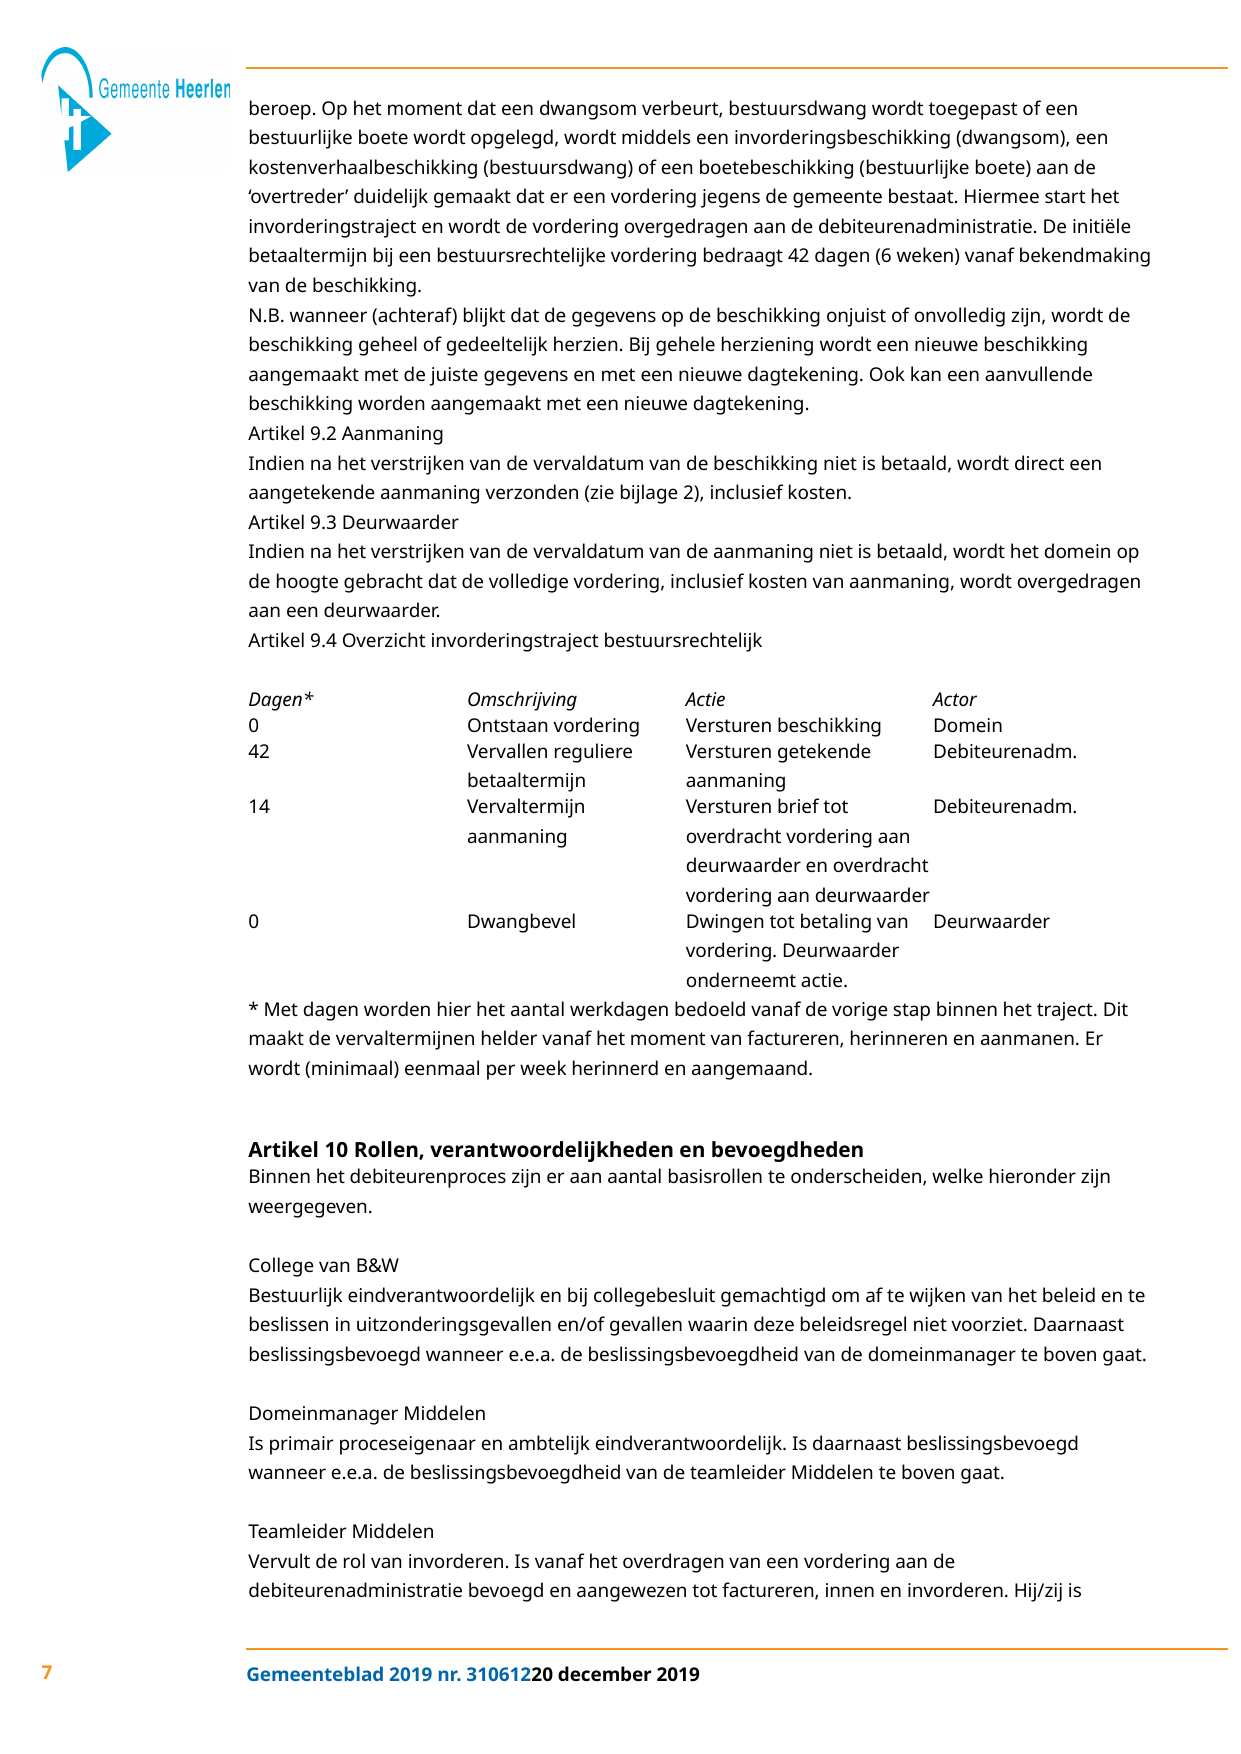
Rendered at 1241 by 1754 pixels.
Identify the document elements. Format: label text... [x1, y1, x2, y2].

table_cell Versturen beschikking [686, 712, 933, 738]
text Indien na het verstrijken van de vervaldatum van de aanmaning niet is betaald, wordt het domein op de hoogte gebracht dat de volledige vordering, inclusief kosten van aanmaning, wordt overgedragen aan een deurwaarder. [248, 538, 1152, 623]
table_cell Vervaltermijn aanmaning [467, 793, 686, 908]
table_cell 0 [248, 908, 467, 993]
text Artikel 9.3 Deurwaarder [248, 509, 1152, 535]
text Domeinmanager Middelen [248, 1400, 1152, 1426]
text * Met dagen worden hier het aantal werkdagen bedoeld vanaf de vorige stap binnen het traject. Dit maakt de vervaltermijnen helder vanaf het moment van factureren, herinneren en aanmanen. Er wordt (minimaal) eenmaal per week herinnerd en aangemaand. [248, 996, 1152, 1081]
text Is primair proceseigenaar en ambtelijk eindverantwoordelijk. Is daarnaast beslissingsbevoegd wanneer e.e.a. de beslissingsbevoegdheid van de teamleider Middelen te boven gaat. [248, 1430, 1152, 1485]
text Artikel 9.2 Aanmaning [248, 420, 1152, 446]
table_cell Versturen brief tot overdracht vordering aan deurwaarder en overdracht vordering aan deurwaarder [686, 793, 933, 908]
text Binnen het debiteurenproces zijn er aan aantal basisrollen te onderscheiden, welke hieronder zijn weergegeven. [248, 1163, 1152, 1219]
text N.B. wanneer (achteraf) blijkt dat de gegevens op de beschikking onjuist of onvolledig zijn, wordt de beschikking geheel of gedeeltelijk herzien. Bij gehele herziening wordt een nieuwe beschikking aangemaakt met de juiste gegevens en met een nieuwe dagtekening. Ook kan een aanvullende beschikking worden aangemaakt met een nieuwe dagtekening. [248, 302, 1152, 416]
table_cell Dwangbevel [467, 908, 686, 993]
text beroep. Op het moment dat een dwangsom verbeurt, bestuursdwang wordt toegepast of een bestuurlijke boete wordt opgelegd, wordt middels een invorderingsbeschikking (dwangsom), een kostenverhaalbeschikking (bestuursdwang) of een boetebeschikking (bestuurlijke boete) aan de ‘overtreder’ duidelijk gemaakt dat er een vordering jegens de gemeente bestaat. Hiermee start het invorderingstraject en wordt de vordering overgedragen aan de debiteurenadministratie. De initiële betaaltermijn bij een bestuursrechtelijke vordering bedraagt 42 dagen (6 weken) vanaf bekendmaking van de beschikking. [248, 95, 1152, 298]
table_cell Ontstaan vordering [467, 712, 686, 738]
text Indien na het verstrijken van de vervaldatum van de beschikking niet is betaald, wordt direct een aangetekende aanmaning verzonden (zie bijlage 2), inclusief kosten. [248, 450, 1152, 505]
text Artikel 10 Rollen, verantwoordelijkheden en bevoegdheden [248, 1135, 1152, 1163]
table_header Actie [686, 687, 933, 712]
text Bestuurlijk eindverantwoordelijk en bij collegebesluit gemachtigd om af te wijken van het beleid en te beslissen in uitzonderingsgevallen en/of gevallen waarin deze beleidsregel niet voorziet. Daarnaast beslissingsbevoegd wanneer e.e.a. de beslissingsbevoegdheid van de domeinmanager te boven gaat. [248, 1282, 1152, 1367]
text College van B&W [248, 1252, 1152, 1278]
table_cell Debiteurenadm. [933, 793, 1152, 908]
text Artikel 9.4 Overzicht invorderingstraject bestuursrechtelijk [248, 627, 1152, 653]
table_cell Vervallen reguliere betaaltermijn [467, 738, 686, 793]
picture [41, 47, 231, 172]
table_cell Deurwaarder [933, 908, 1152, 993]
table_cell Versturen getekende aanmaning [686, 738, 933, 793]
picture [41, 47, 59, 70]
table_header Actor [933, 687, 1152, 712]
table_cell 0 [248, 712, 467, 738]
table_cell Debiteurenadm. [933, 738, 1152, 793]
text Vervult de rol van invorderen. Is vanaf het overdragen van een vordering aan de debiteurenadministratie bevoegd en aangewezen tot factureren, innen en invorderen. Hij/zij is [248, 1548, 1152, 1603]
table_header Omschrijving [467, 687, 686, 712]
table_cell 42 [248, 738, 467, 793]
table_cell 14 [248, 793, 467, 908]
table_cell Domein [933, 712, 1152, 738]
table_header Dagen* [248, 687, 467, 712]
text Teamleider Middelen [248, 1518, 1152, 1544]
table_cell Dwingen tot betaling van vordering. Deurwaarder onderneemt actie. [686, 908, 933, 993]
